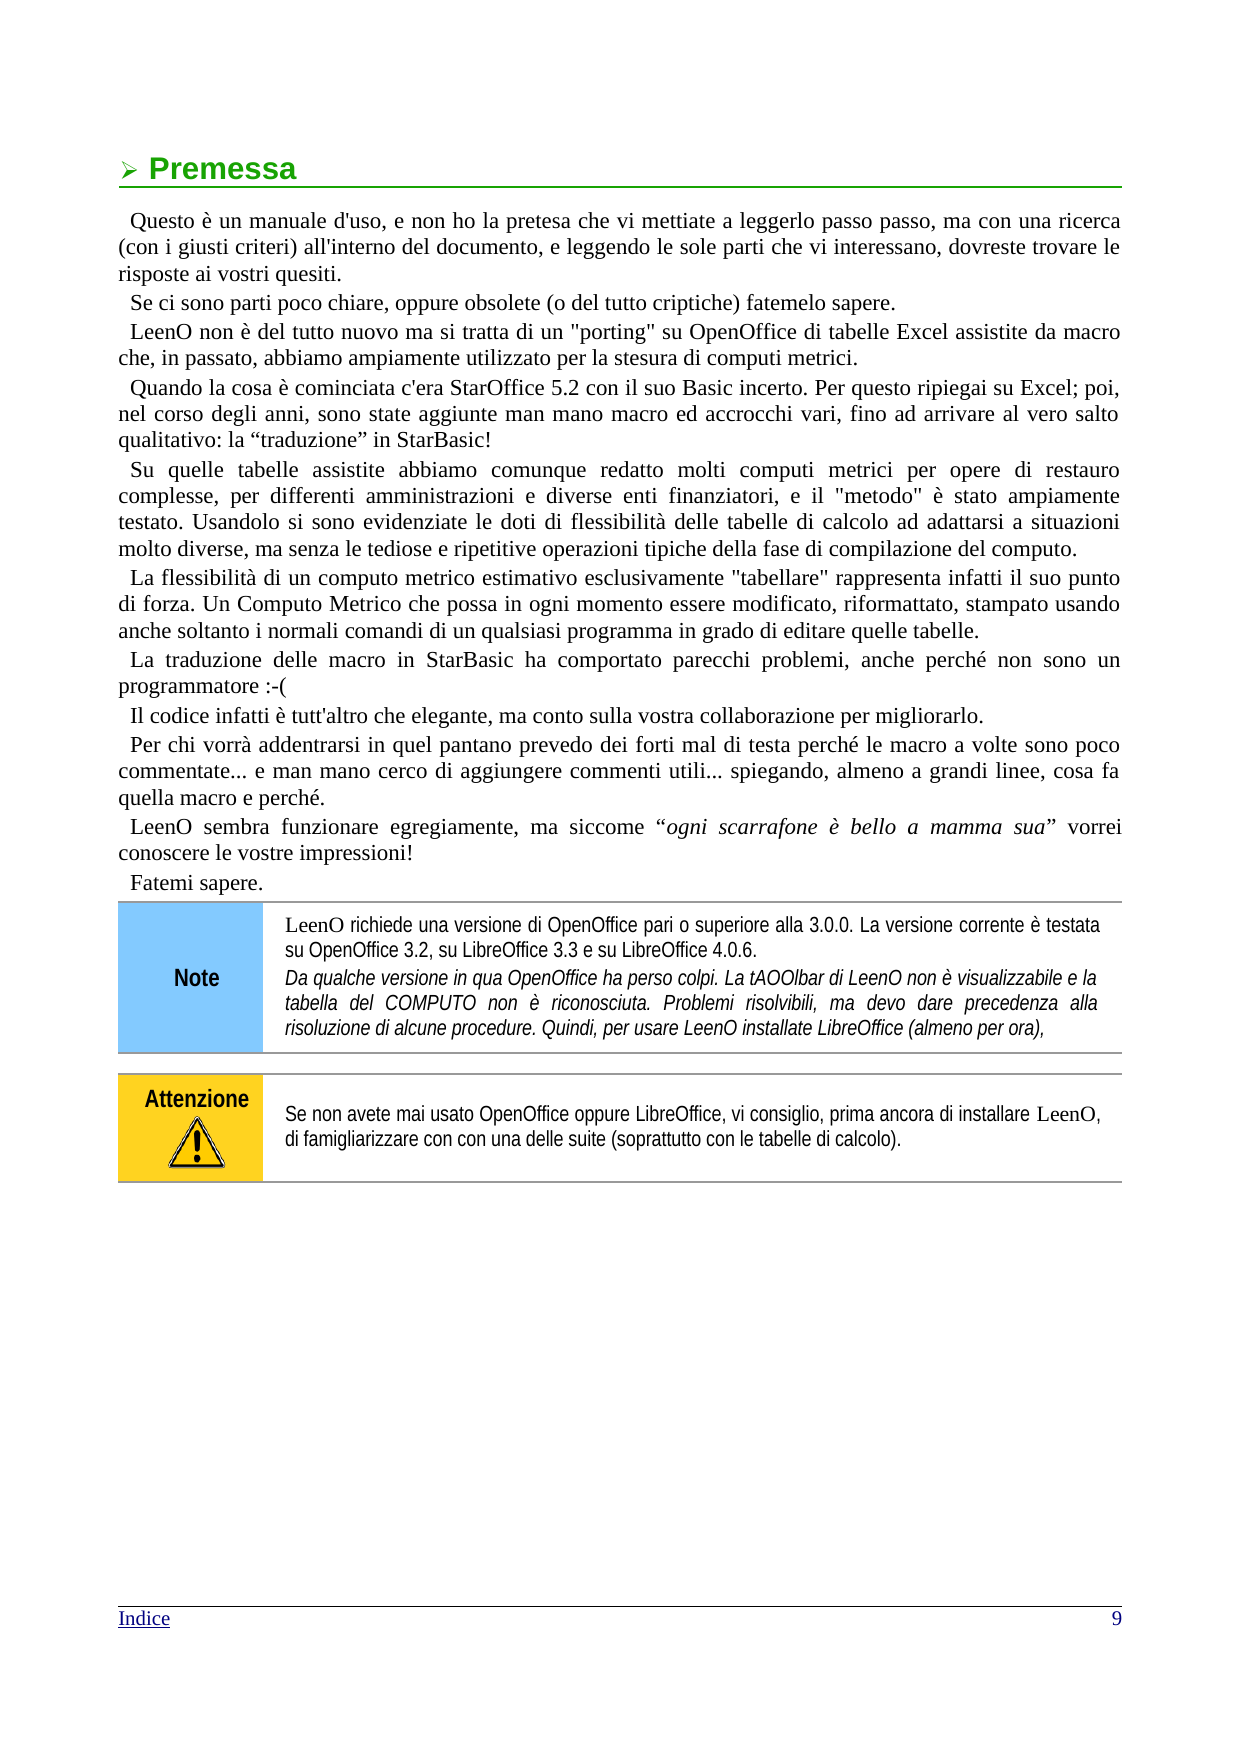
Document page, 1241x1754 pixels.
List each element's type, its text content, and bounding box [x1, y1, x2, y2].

text Su quelle tabelle assistite abbiamo comunque redatto molti computi metrici per opere di restauro complesse, per differenti amministrazioni e diverse enti finanziatori, e il "metodo" è stato ampiamente testato. Usandolo si sono evidenziate le doti di flessibilità delle tabelle di calcolo ad adattarsi a situazioni molto diverse, ma senza le tediose e ripetitive operazioni tipiche della fase di compilazione del computo. [118, 456, 1122, 561]
text La traduzione delle macro in StarBasic ha comportato parecchi problemi, anche perché non sono un programmatore :-( [118, 646, 1122, 699]
subtitle Premessa [119, 150, 1122, 186]
text Il codice infatti è tutt'altro che elegante, ma conto sulla vostra collaborazione per migliorarlo. [118, 702, 1122, 728]
text LeenO non è del tutto nuovo ma si tratta di un "porting" su OpenOffice di tabelle Excel assistite da macro che, in passato, abbiamo ampiamente utilizzato per la stesura di computi metrici. [118, 318, 1122, 371]
text Quando la cosa è cominciata c'era StarOffice 5.2 con il suo Basic incerto. Per questo ripiegai su Excel; poi, nel corso degli anni, sono state aggiunte man mano macro ed accrocchi vari, fino ad arrivare al vero salto qualitativo: la “traduzione” in StarBasic! [118, 374, 1122, 453]
text Per chi vorrà addentrarsi in quel pantano prevedo dei forti mal di testa perché le macro a volte sono poco commentate... e man mano cerco di aggiungere commenti utili... spiegando, almeno a grandi linee, cosa fa quella macro e perché. [118, 731, 1122, 810]
table_header LeenO richiede una versione di OpenOffice pari o superiore alla 3.0.0. La versione corrente è testata su OpenOffice 3.2, su LibreOffice 3.3 e su LibreOffice 4.0.6. Da qualche versione in qua OpenOffice ha perso colpi. La tAOOlbar di LeenO non è visualizzabile e la tabella del COMPUTO non è riconosciuta. Problemi risolvibili, ma devo dare precedenza alla risoluzione di alcune procedure. Quindi, per usare LeenO installate LibreOffice (almeno per ora), [264, 903, 1122, 1052]
text Questo è un manuale d'uso, e non ho la pretesa che vi mettiate a leggerlo passo passo, ma con una ricerca (con i giusti criteri) all'interno del documento, e leggendo le sole parti che vi interessano, dovreste trovare le risposte ai vostri quesiti. [118, 207, 1122, 286]
table_header Note [118, 903, 263, 1052]
text La flessibilità di un computo metrico estimativo esclusivamente "tabellare" rappresenta infatti il suo punto di forza. Un Computo Metrico che possa in ogni momento essere modificato, riformattato, stampato usando anche soltanto i normali comandi di un qualsiasi programma in grado di editare quelle tabelle. [118, 564, 1122, 643]
text LeenO sembra funzionare egregiamente, ma siccome “ogni scarrafone è bello a mamma sua” vorrei conoscere le vostre impressioni! [118, 813, 1122, 866]
text Se ci sono parti poco chiare, oppure obsolete (o del tutto criptiche) fatemelo sapere. [118, 289, 1122, 315]
picture [164, 1112, 229, 1172]
text Fatemi sapere. [118, 868, 1122, 895]
table_header Attenzione [118, 1075, 263, 1181]
table_header Se non avete mai usato OpenOffice oppure LibreOffice, vi consiglio, prima ancora di installare LeenO, di famigliarizzare con con una delle suite (soprattutto con le tabelle di calcolo). [264, 1075, 1122, 1181]
